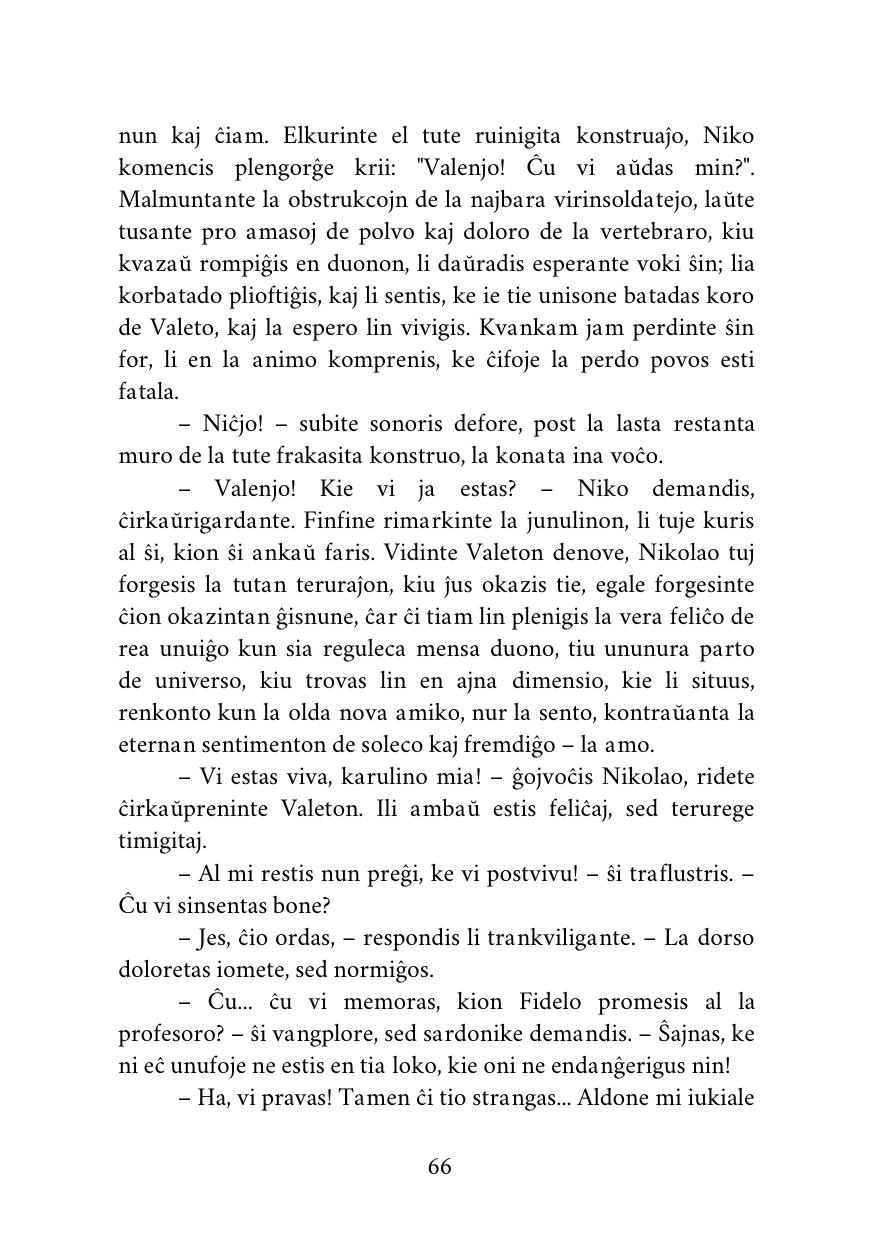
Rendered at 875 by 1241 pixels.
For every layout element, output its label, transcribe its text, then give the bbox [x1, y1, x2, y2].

text – Valenjo! Kie vi ja estas? – Niko demandis, ĉirkaŭrigardante. Finfine rimarkinte la junulinon, li tuje kuris al ŝi, kion ŝi ankaŭ faris. Vidinte Valeton denove, Nikolao tuj forgesis la tutan teruraĵon, kiu ĵus okazis tie, egale forgesinte ĉion okazintan ĝisnune, ĉar ĉi tiam lin plenigis la vera feliĉo de rea unuiĝo kun sia reguleca mensa duono, tiu ununura parto de universo, kiu trovas lin en ajna dimensio, kie li situus, renkonto kun la olda nova amiko, nur la sento, kontraŭanta la eternan sentimenton de soleco kaj fremdiĝo – la amo. [118, 471, 756, 760]
text – Ha, vi pravas! Tamen ĉi tio strangas... Aldone mi iukiale [118, 1081, 756, 1113]
text – Al mi restis nun preĝi, ke vi postvivu! – ŝi traflustris. – Ĉu vi sinsentas bone? [118, 856, 756, 920]
text – Niĉjo! – subite sonoris defore, post la lasta restanta muro de la tute frakasita konstruo, la konata ina voĉo. [118, 407, 756, 471]
text – Vi estas viva, karulino mia! – ĝojvoĉis Nikolao, ridete ĉirkaŭpreninte Valeton. Ili ambaŭ estis feliĉaj, sed terurege timigitaj. [118, 760, 756, 856]
text – Ĉu... ĉu vi memoras, kion Fidelo promesis al la profesoro? – ŝi vangplore, sed sardonike demandis. – Ŝajnas, ke ni eĉ unufoje ne estis en tia loko, kie oni ne endanĝerigus nin! [118, 984, 756, 1081]
text nun kaj ĉiam. Elkurinte el tute ruinigita konstruaĵo, Niko komencis plengorĝe krii: "Valenjo! Ĉu vi aŭdas min?". Malmuntante la obstrukcojn de la najbara virinsoldatejo, laŭte tusante pro amasoj de polvo kaj doloro de la vertebraro, kiu kvazaŭ rompiĝis en duonon, li daŭradis esperante voki ŝin; lia korbatado plioftiĝis, kaj li sentis, ke ie tie unisone batadas koro de Valeto, kaj la espero lin vivigis. Kvankam jam perdinte ŝin for, li en la animo komprenis, ke ĉifoje la perdo povos esti fatala. [118, 118, 756, 407]
text – Jes, ĉio ordas, – respondis li trankviligante. – La dorso doloretas iomete, sed normiĝos. [118, 920, 756, 984]
